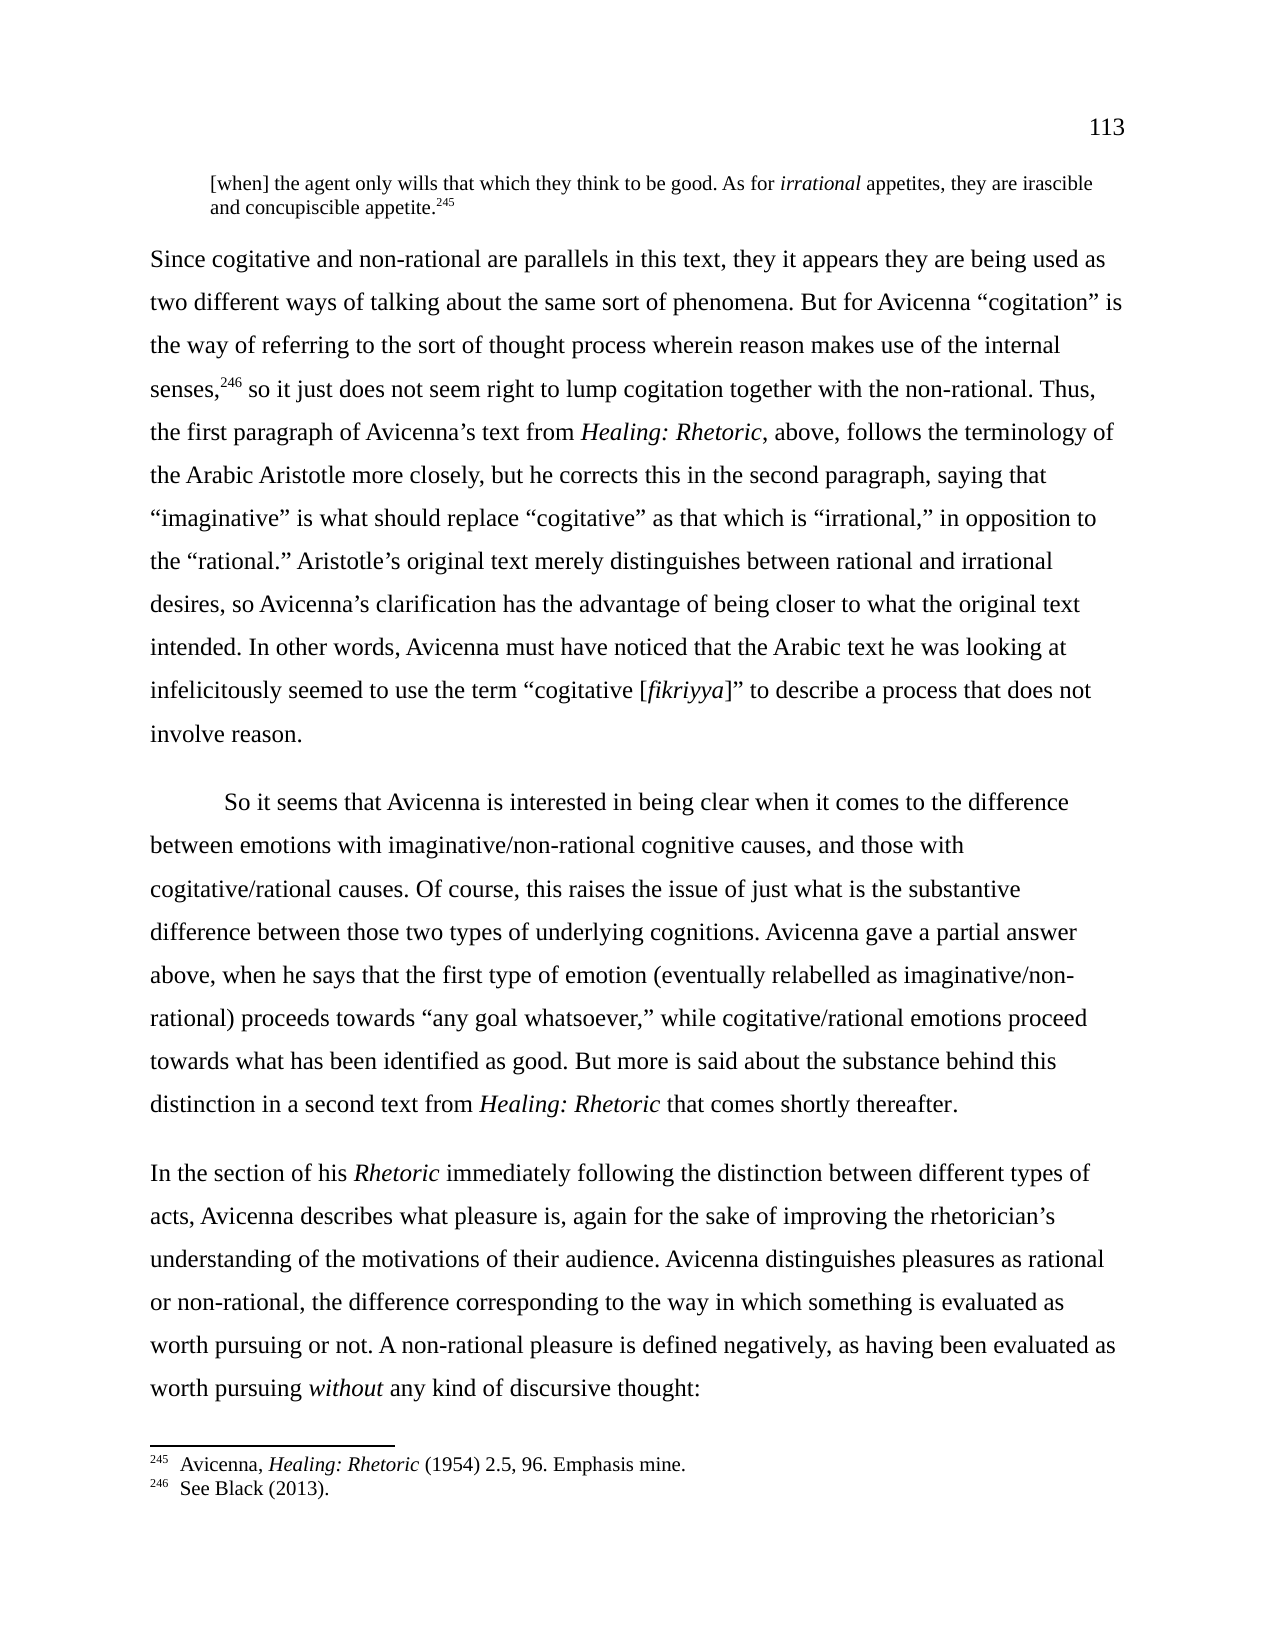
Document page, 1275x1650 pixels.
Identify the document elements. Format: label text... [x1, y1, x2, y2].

text [when] the agent only wills that which they think to be good. As for irrational appetites, they are irascible and concupiscible appetite. [210, 171, 1125, 219]
text Since cogitative and non-rational are parallels in this text, they it appears they are being used as two different ways of talking about the same sort of phenomena. But for Avicenna “cogitation” is the way of referring to the sort of thought process wherein reason makes use of the internal senses, so it just does not seem right to lump cogitation together with the non-rational. Thus, the first paragraph of Avicenna’s text from Healing: Rhetoric, above, follows the terminology of the Arabic Aristotle more closely, but he corrects this in the second paragraph, saying that “imaginative” is what should replace “cogitative” as that which is “irrational,” in opposition to the “rational.” Aristotle’s original text merely distinguishes between rational and irrational desires, so Avicenna’s clarification has the advantage of being closer to what the original text intended. In other words, Avicenna must have noticed that the Arabic text he was looking at infelicitously seemed to use the term “cogitative [fikriyya]” to describe a process that does not involve reason. [150, 244, 1125, 747]
text So it seems that Avicenna is interested in being clear when it comes to the difference between emotions with imaginative/non-rational cognitive causes, and those with cogitative/rational causes. Of course, this raises the issue of just what is the substantive difference between those two types of underlying cognitions. Avicenna gave a partial answer above, when he says that the first type of emotion (eventually relabelled as imaginative/non-rational) proceeds towards “any goal whatsoever,” while cogitative/rational emotions proceed towards what has been identified as good. But more is said about the substance behind this distinction in a second text from Healing: Rhetoric that comes shortly thereafter. [150, 787, 1125, 1118]
text In the section of his Rhetoric immediately following the distinction between different types of acts, Avicenna describes what pleasure is, again for the sake of improving the rhetorician’s understanding of the motivations of their audience. Avicenna distinguishes pleasures as rational or non-rational, the difference corresponding to the way in which something is evaluated as worth pursuing or not. A non-rational pleasure is defined negatively, as having been evaluated as worth pursuing without any kind of discursive thought: [150, 1158, 1125, 1402]
text Avicenna, Healing: Rhetoric (1954) 2.5, 96. Emphasis mine. [150, 1452, 1125, 1476]
text See Black (2013). [150, 1476, 1125, 1500]
